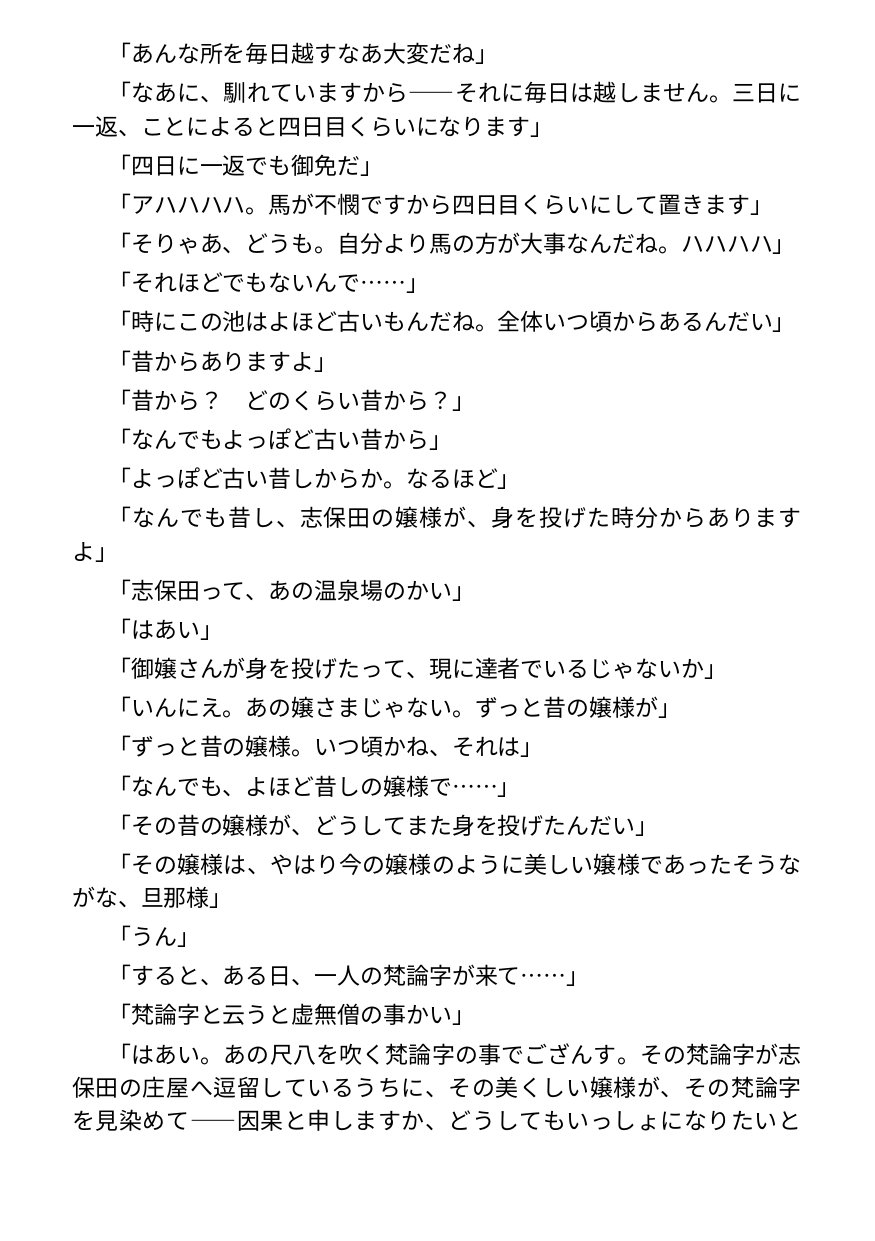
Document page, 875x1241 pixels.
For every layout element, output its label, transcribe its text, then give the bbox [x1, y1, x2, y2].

text 「いんにえ。あの嬢さまじゃない。ずっと昔の嬢様が」 [72, 690, 802, 723]
text 「うん」 [72, 919, 802, 952]
text 「そりゃあ、どうも。自分より馬の方が大事なんだね。ハハハハ」 [72, 226, 802, 259]
text 「時にこの池はよほど古いもんだね。全体いつ頃からあるんだい」 [72, 304, 802, 337]
text 「それほどでもないんで……」 [72, 265, 802, 298]
text 「梵論字と云うと虚無僧の事かい」 [72, 997, 802, 1031]
text 「なあに、馴れていますから――それに毎日は越しません。三日に一返、ことによると四日目くらいになります」 [72, 75, 802, 142]
text 「昔から？ どのくらい昔から？」 [72, 383, 802, 416]
text 「御嬢さんが身を投げたって、現に達者でいるじゃないか」 [72, 651, 802, 684]
text 「すると、ある日、一人の梵論字が来て……」 [72, 958, 802, 991]
text 「はあい。あの尺八を吹く梵論字の事でござんす。その梵論字が志保田の庄屋へ逗留しているうちに、その美くしい嬢様が、その梵論字を見染めて――因果と申しますか、どうしてもいっしょになりたいと [72, 1037, 802, 1136]
text 「その嬢様は、やはり今の嬢様のように美しい嬢様であったそうながな、旦那様」 [72, 847, 802, 913]
text 「なんでも、よほど昔しの嬢様で……」 [72, 768, 802, 802]
text 「よっぽど古い昔しからか。なるほど」 [72, 461, 802, 494]
text 「なんでもよっぽど古い昔から」 [72, 422, 802, 455]
text 「アハハハハ。馬が不憫ですから四日目くらいにして置きます」 [72, 187, 802, 220]
text 「あんな所を毎日越すなあ大変だね」 [72, 36, 802, 69]
text 「その昔の嬢様が、どうしてまた身を投げたんだい」 [72, 807, 802, 841]
text 「ずっと昔の嬢様。いつ頃かね、それは」 [72, 729, 802, 762]
text 「志保田って、あの温泉場のかい」 [72, 572, 802, 606]
text 「四日に一返でも御免だ」 [72, 148, 802, 181]
text 「昔からありますよ」 [72, 343, 802, 377]
text 「なんでも昔し、志保田の嬢様が、身を投げた時分からありますよ」 [72, 500, 802, 567]
text 「はあい」 [72, 612, 802, 645]
